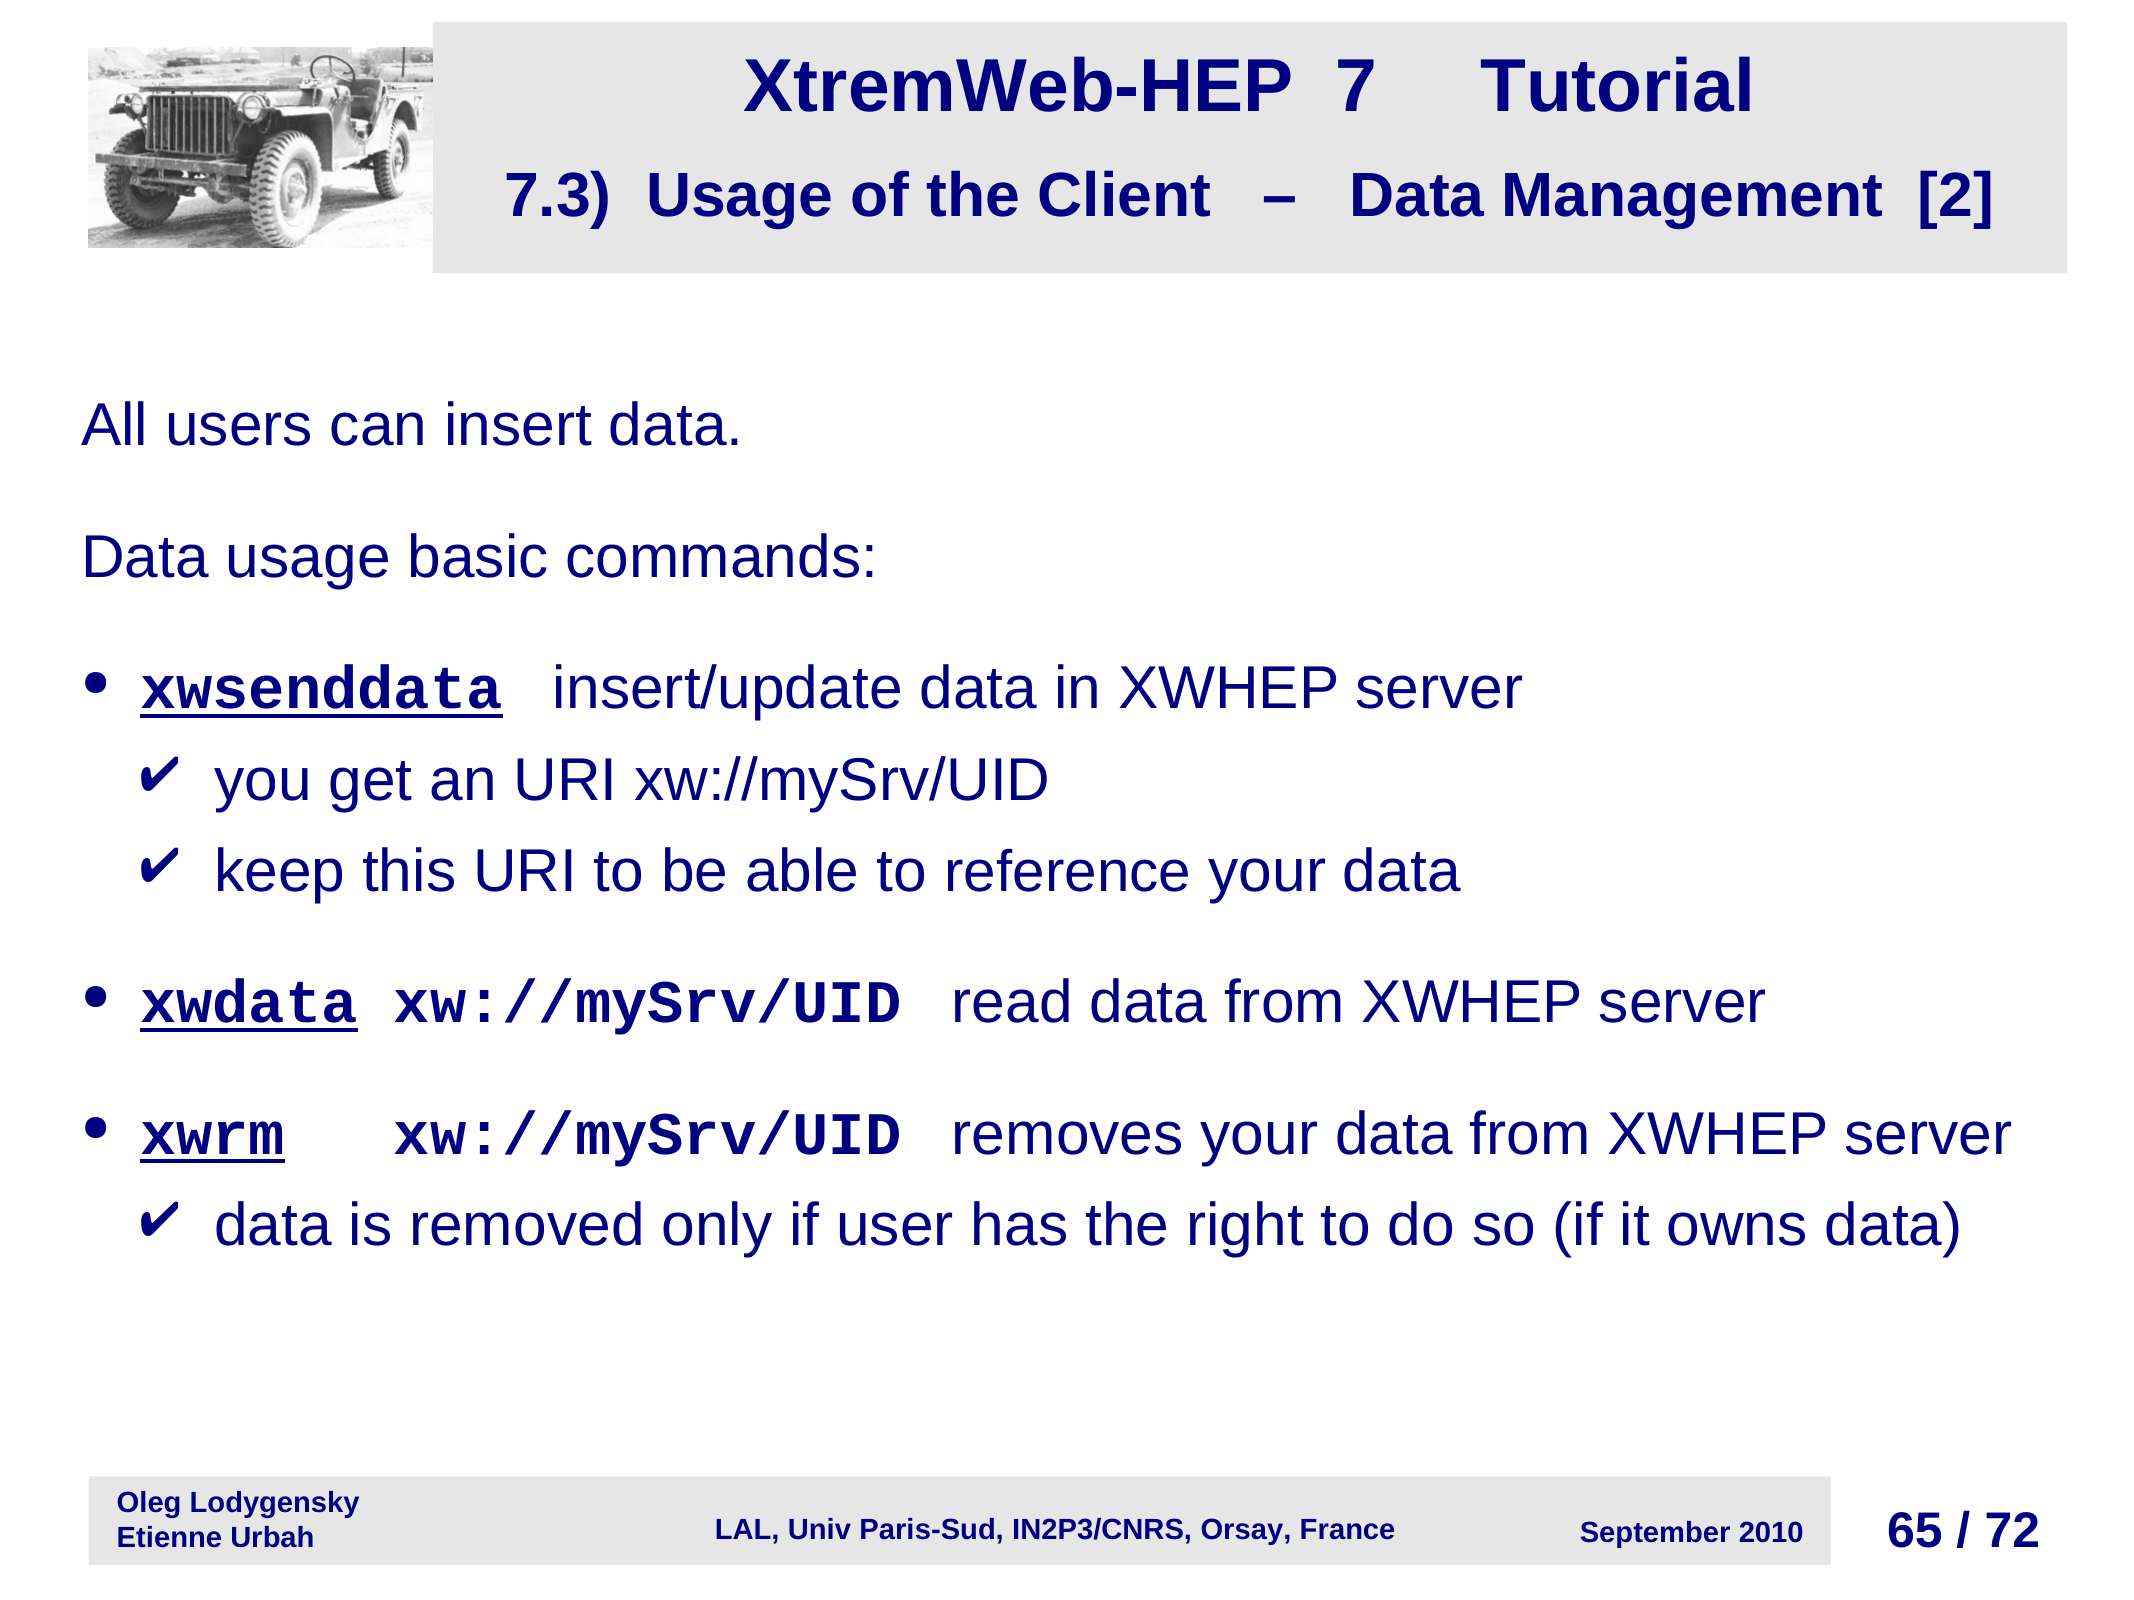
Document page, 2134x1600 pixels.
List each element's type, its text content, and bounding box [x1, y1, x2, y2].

list All users can insert data. Data usage basic commands: xwsenddata insert/update data in XWHEP server you get an URI xw://mySrv/UID keep this URI to be able to reference your data xwdata xw://mySrv/UID read data from XWHEP server xwrm xw://mySrv/UID removes your data from XWHEP server data is removed only if user has the right to do so (if it owns data) [72, 377, 2061, 1469]
title 7.3) Usage of the Client – Data Management [2] [442, 118, 2067, 266]
picture [88, 47, 433, 248]
